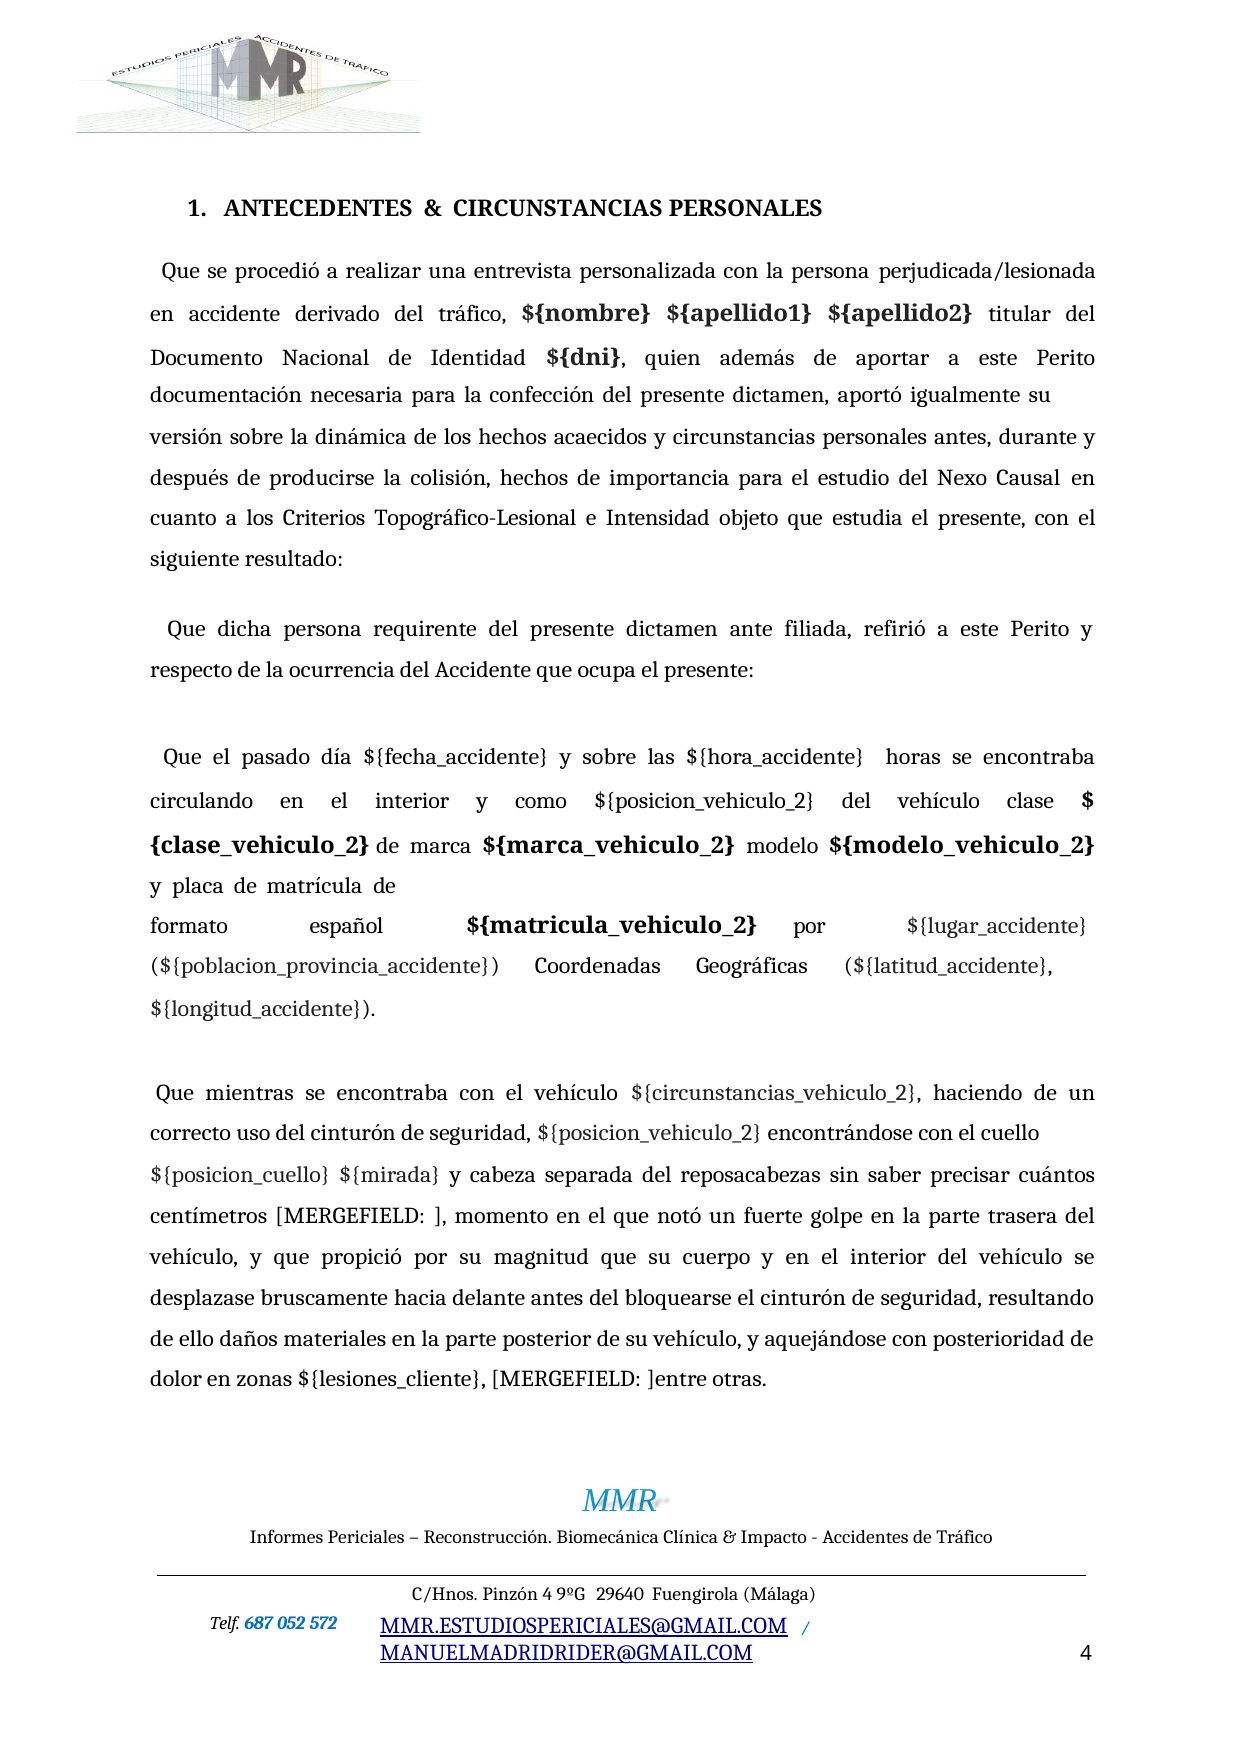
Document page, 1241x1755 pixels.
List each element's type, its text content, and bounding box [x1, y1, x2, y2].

list ANTECEDENTES & CIRCUNSTANCIAS PERSONALES [187, 192, 1152, 223]
text Que se procedió a realizar una entrevista personalizada con la persona perjudicada/lesionada en accidente derivado del tráfico, ${nombre} ${apellido1} ${apellido2} titular del Documento Nacional de Identidad ${dni}, quien además de aportar a este Perito documentación necesaria para la confección del presente dictamen, aportó igualmente su [150, 258, 1096, 408]
text ${posicion_cuello} ${mirada} y cabeza separada del reposacabezas sin saber precisar cuántos centímetros [MERGEFIELD: ], momento en el que notó un fuerte golpe en la parte trasera del vehículo, y que propició por su magnitud que su cuerpo y en el interior del vehículo se desplazase bruscamente hacia delante antes del bloquearse el cinturón de seguridad, resultando de ello daños materiales en la parte posterior de su vehículo, y aquejándose con posterioridad de dolor en zonas ${lesiones_cliente}, [MERGEFIELD: ]entre otras. [150, 1162, 1095, 1392]
text ${longitud_accidente}). [150, 996, 1152, 1022]
text Que mientras se encontraba con el vehículo ${circunstancias_vehiculo_2}, haciendo de un correcto uso del cinturón de seguridad, ${posicion_vehiculo_2} encontrándose con el cuello [150, 1079, 1095, 1147]
text Que el pasado día ${fecha_accidente} y sobre las ${hora_accidente} horas se encontraba circulando en el interior y como ${posicion_vehiculo_2} del vehículo clase ${clase_vehiculo_2} de marca ${marca_vehiculo_2} modelo ${modelo_vehiculo_2} y placa de matrícula de [150, 744, 1095, 899]
text formato español ${matricula_vehiculo_2} por ${lugar_accidente} [150, 911, 1152, 939]
text (${poblacion_provincia_accidente}) Coordenadas Geográficas (${latitud_accidente}, [150, 953, 1152, 979]
text versión sobre la dinámica de los hechos acaecidos y circunstancias personales antes, durante y después de producirse la colisión, hechos de importancia para el estudio del Nexo Causal en cuanto a los Criterios Topográfico-Lesional e Intensidad objeto que estudia el presente, con el siguiente resultado: [150, 423, 1095, 572]
text Que dicha persona requirente del presente dictamen ante filiada, refirió a este Perito y respecto de la ocurrencia del Accidente que ocupa el presente: [150, 616, 1094, 683]
